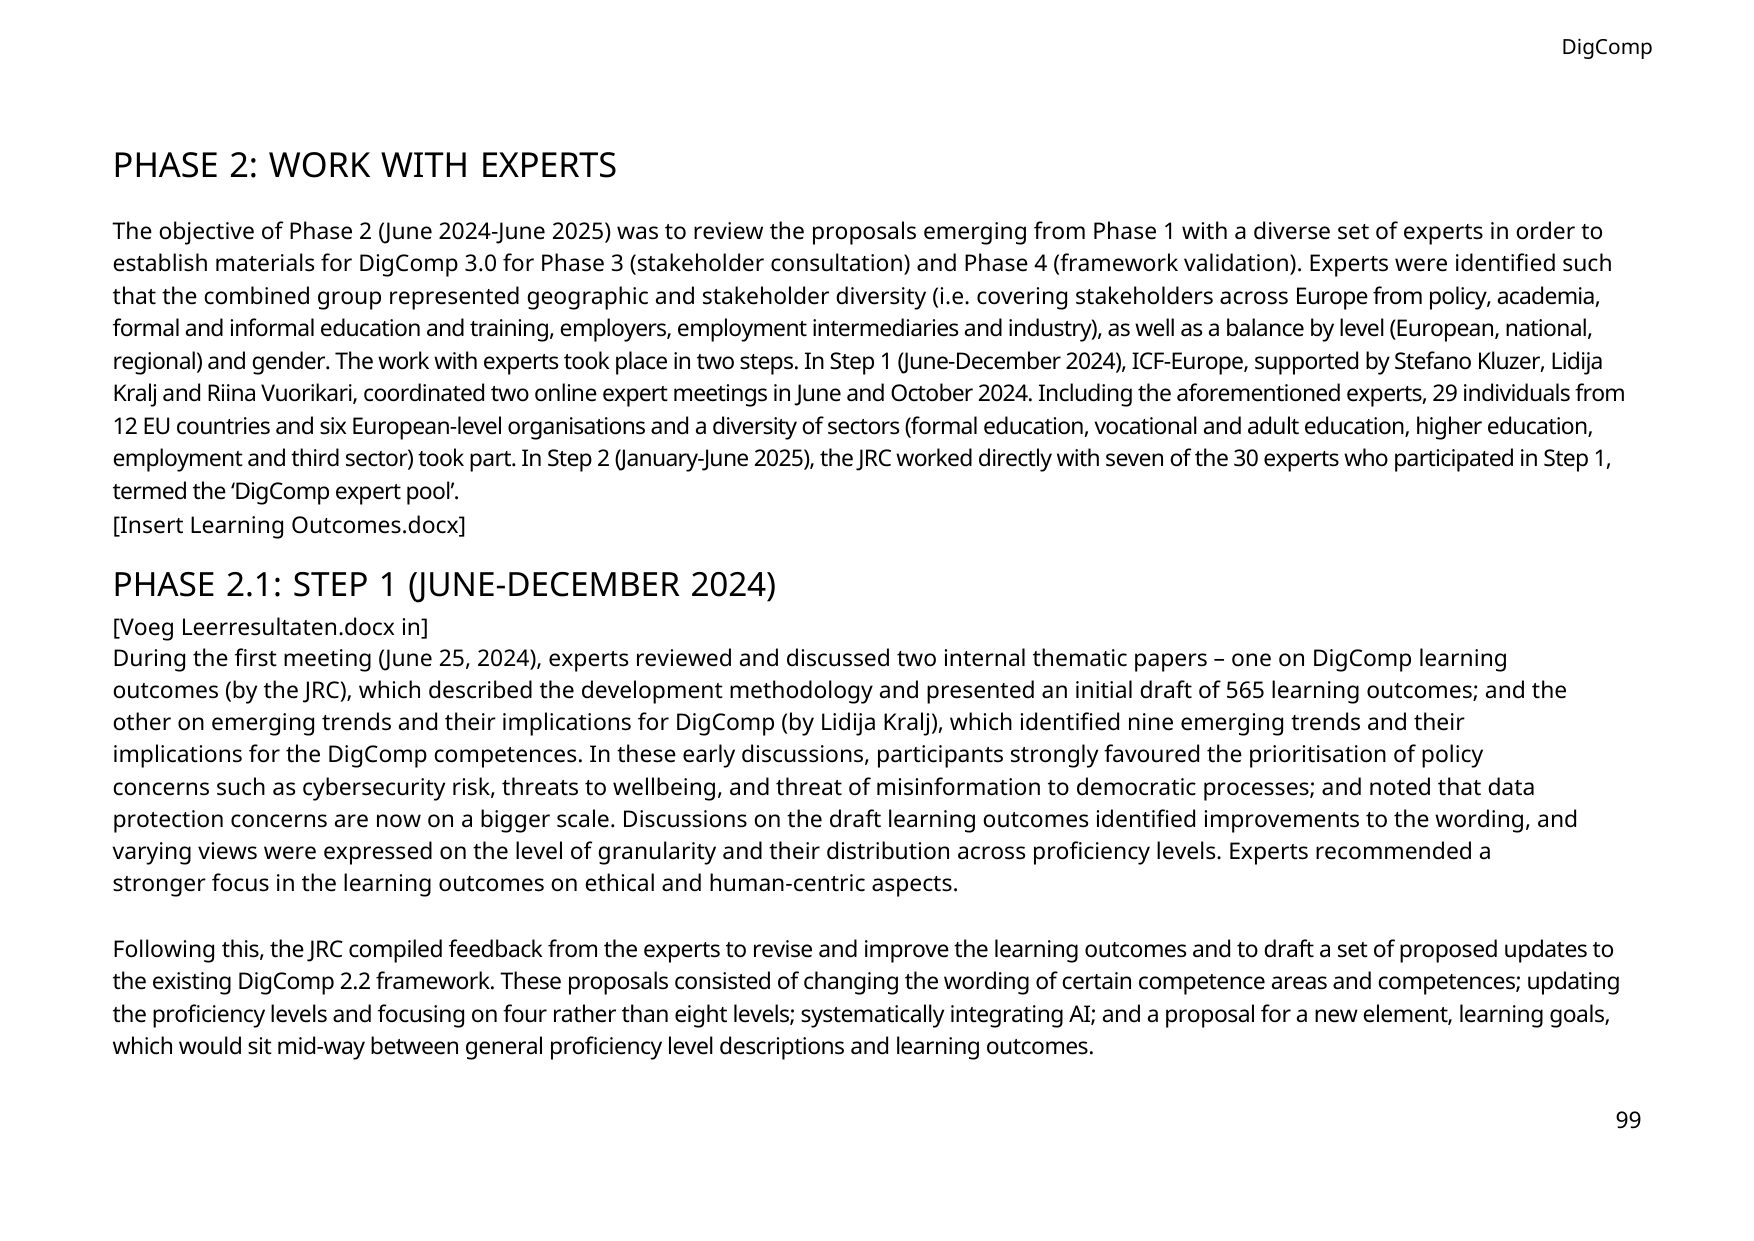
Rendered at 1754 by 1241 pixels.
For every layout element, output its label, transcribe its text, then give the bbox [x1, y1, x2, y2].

text [Voeg Leerresultaten.docx in] [112, 610, 1641, 642]
text The objective of Phase 2 (June 2024-June 2025) was to review the proposals emerging from Phase 1 with a diverse set of experts in order to establish materials for DigComp 3.0 for Phase 3 (stakeholder consultation) and Phase 4 (framework validation). Experts were identified such that the combined group represented geographic and stakeholder diversity (i.e. covering stakeholders across Europe from policy, academia, formal and informal education and training, employers, employment intermediaries and industry), as well as a balance by level (European, national, regional) and gender. The work with experts took place in two steps. In Step 1 (June-December 2024), ICF-Europe, supported by Stefano Kluzer, Lidija Kralj and Riina Vuorikari, coordinated two online expert meetings in June and October 2024. Including the aforementioned experts, 29 individuals from 12 EU countries and six European-level organisations and a diversity of sectors (formal education, vocational and adult education, higher education, employment and third sector) took part. In Step 2 (January-June 2025), the JRC worked directly with seven of the 30 experts who participated in Step 1, termed the ‘DigComp expert pool’. [112, 214, 1640, 506]
subtitle PHASE 2.1: STEP 1 (JUNE-DECEMBER 2024) [112, 561, 1641, 606]
text During the first meeting (June 25, 2024), experts reviewed and discussed two internal thematic papers – one on DigComp learning outcomes (by the JRC), which described the development methodology and presented an initial draft of 565 learning outcomes; and the other on emerging trends and their implications for DigComp (by Lidija Kralj), which identified nine emerging trends and their implications for the DigComp competences. In these early discussions, participants strongly favoured the prioritisation of policy concerns such as cybersecurity risk, threats to wellbeing, and threat of misinformation to democratic processes; and noted that data protection concerns are now on a bigger scale. Discussions on the draft learning outcomes identified improvements to the wording, and varying views were expressed on the level of granularity and their distribution across proficiency levels. Experts recommended a stronger focus in the learning outcomes on ethical and human-centric aspects. [112, 642, 1579, 898]
subtitle PHASE 2: WORK WITH EXPERTS [112, 150, 1641, 184]
text [Insert Learning Outcomes.docx] [112, 509, 1641, 540]
text Following this, the JRC compiled feedback from the experts to revise and improve the learning outcomes and to draft a set of proposed updates to the existing DigComp 2.2 framework. These proposals consisted of changing the wording of certain competence areas and competences; updating the proficiency levels and focusing on four rather than eight levels; systematically integrating AI; and a proposal for a new element, learning goals, which would sit mid-way between general proficiency level descriptions and learning outcomes. [112, 933, 1641, 1061]
